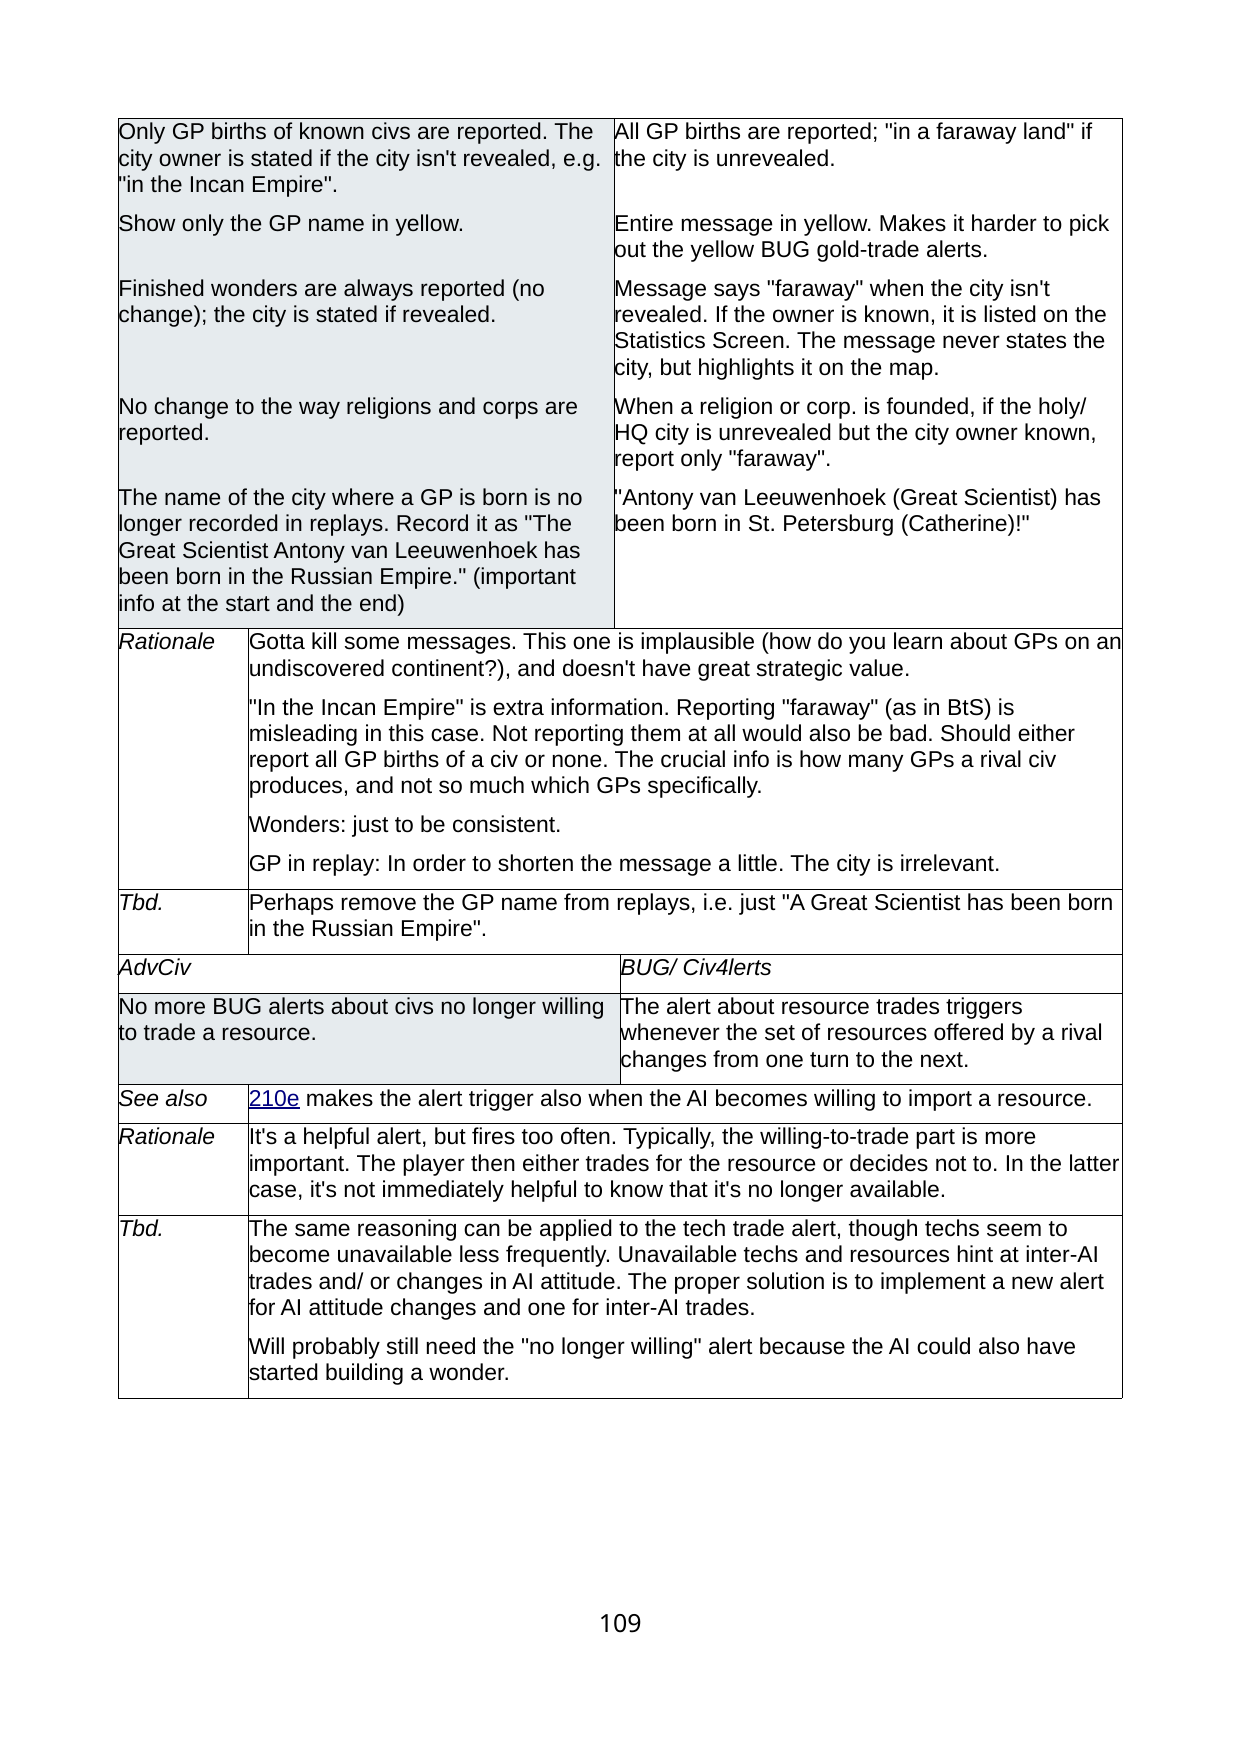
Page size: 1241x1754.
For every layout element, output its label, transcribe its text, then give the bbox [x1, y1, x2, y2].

table_cell Perhaps remove the GP name from replays, i.e. just "A Great Scientist has been born in the Russian Empire". [249, 890, 1122, 954]
table_cell BUG/ Civ4lerts [621, 955, 1122, 993]
table_cell The same reasoning can be applied to the tech trade alert, though techs seem to become unavailable less frequently. Unavailable techs and resources hint at inter-AI trades and/ or changes in AI attitude. The proper solution is to implement a new alert for AI attitude changes and one for inter-AI trades. Will probably still need the "no longer willing" alert because the AI could also have started building a wonder. [249, 1216, 1122, 1398]
table_cell Rationale [119, 629, 248, 889]
table_cell No more BUG alerts about civs no longer willing to trade a resource. [119, 994, 620, 1084]
table_cell See also [119, 1085, 248, 1123]
table_cell Rationale [119, 1124, 248, 1215]
table_cell The alert about resource trades triggers whenever the set of resources offered by a rival changes from one turn to the next. [621, 994, 1122, 1084]
table_cell It's a helpful alert, but fires too often. Typically, the willing-to-trade part is more important. The player then either trades for the resource or decides not to. In the latter case, it's not immediately helpful to know that it's no longer available. [249, 1124, 1122, 1215]
table_cell Gotta kill some messages. This one is implausible (how do you learn about GPs on an undiscovered continent?), and doesn't have great strategic value. "In the Incan Empire" is extra information. Reporting "faraway" (as in BtS) is misleading in this case. Not reporting them at all would also be bad. Should either report all GP births of a civ or none. The crucial info is how many GPs a rival civ produces, and not so much which GPs specifically. Wonders: just to be consistent. GP in replay: In order to shorten the message a little. The city is irrelevant. [249, 629, 1122, 889]
table_cell 210e makes the alert trigger also when the AI becomes willing to import a resource. [249, 1085, 1122, 1123]
table_cell Tbd. [119, 1216, 248, 1398]
table_cell AdvCiv [119, 955, 620, 993]
table_cell Tbd. [119, 890, 248, 954]
table_cell All GP births are reported; "in a faraway land" if the city is unrevealed. Entire message in yellow. Makes it harder to pick out the yellow BUG gold-trade alerts. Message says "faraway" when the city isn't revealed. If the owner is known, it is listed on the Statistics Screen. The message never states the city, but highlights it on the map. When a religion or corp. is founded, if the holy/ HQ city is unrevealed but the city owner known, report only "faraway". "Antony van Leeuwenhoek (Great Scientist) has been born in St. Petersburg (Catherine)!" [615, 119, 1122, 628]
table_cell Only GP births of known civs are reported. The city owner is stated if the city isn't revealed, e.g. "in the Incan Empire". Show only the GP name in yellow. Finished wonders are always reported (no change); the city is stated if revealed. No change to the way religions and corps are reported. The name of the city where a GP is born is no longer recorded in replays. Record it as "The Great Scientist Antony van Leeuwenhoek has been born in the Russian Empire." (important info at the start and the end) [119, 119, 614, 628]
